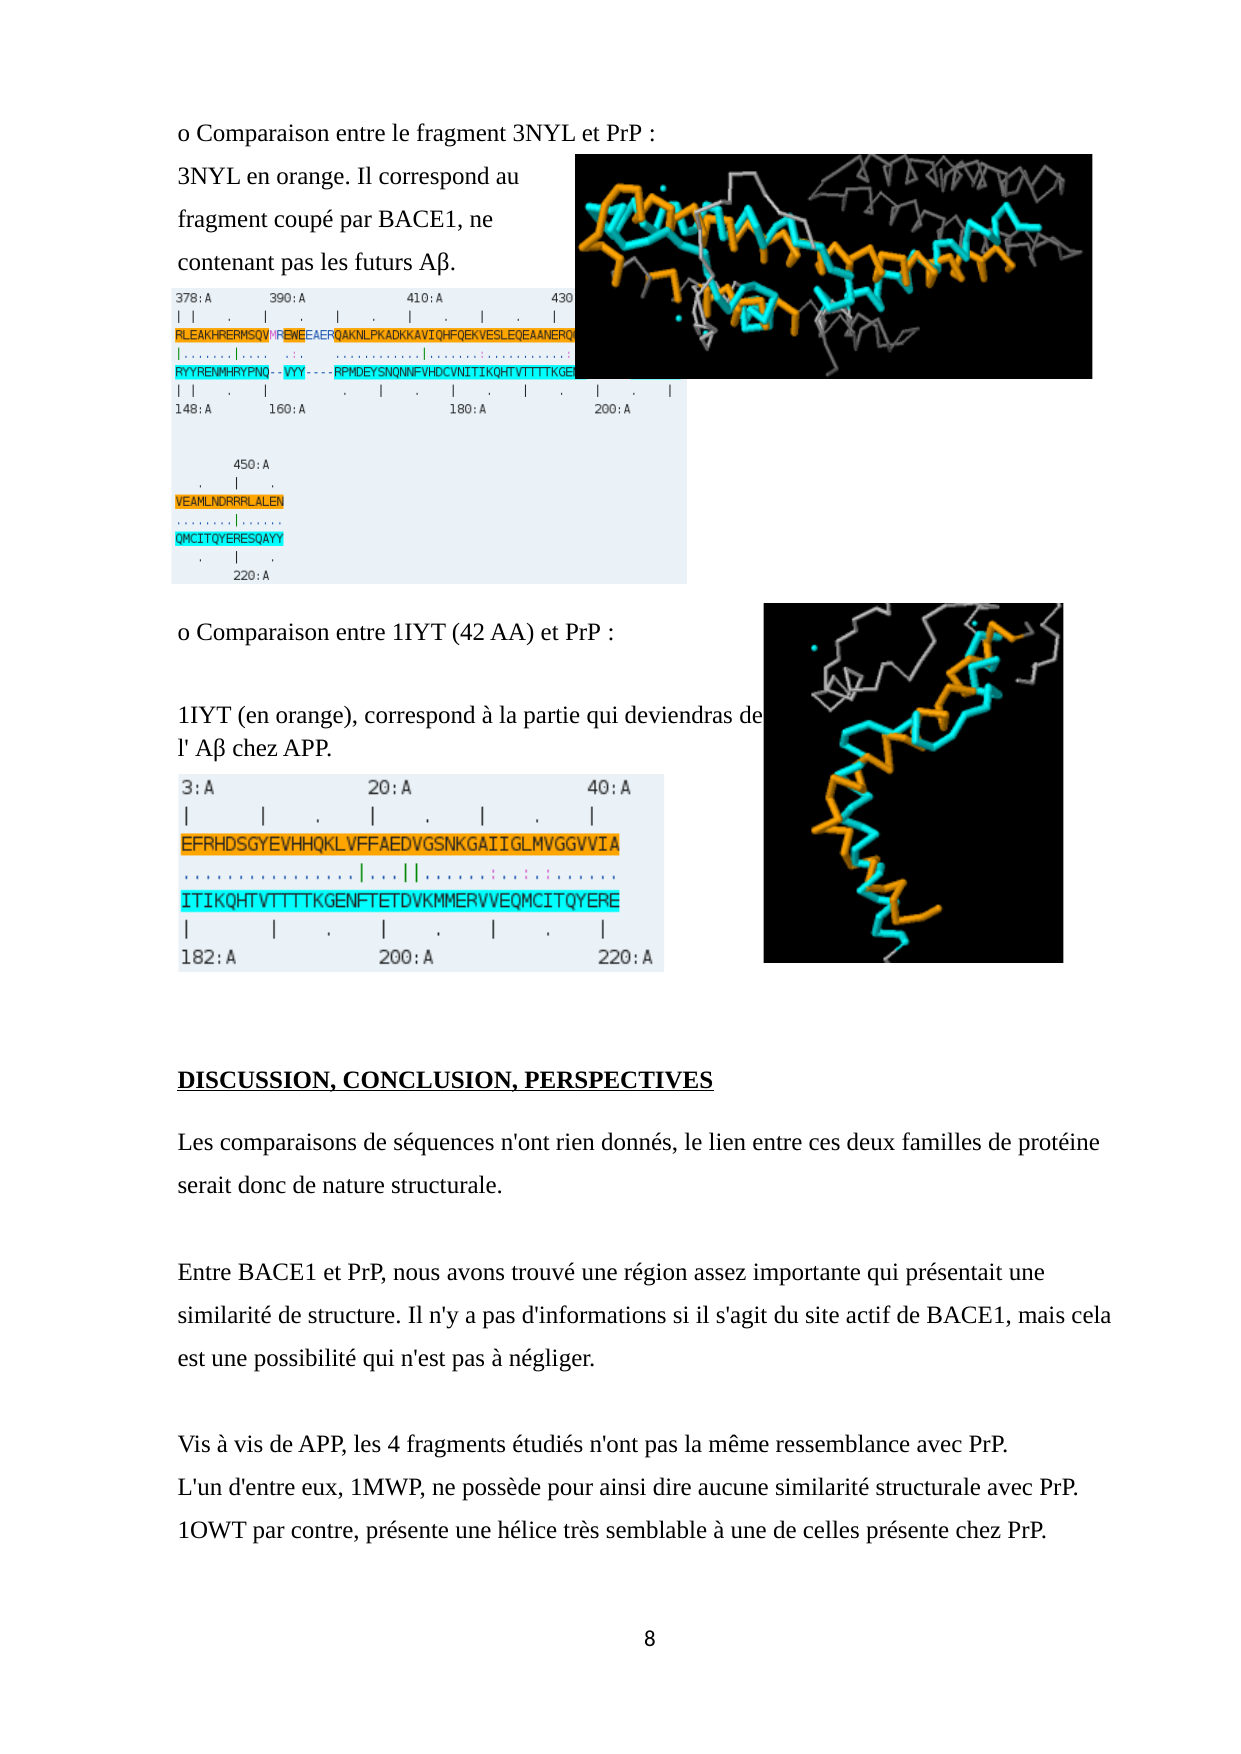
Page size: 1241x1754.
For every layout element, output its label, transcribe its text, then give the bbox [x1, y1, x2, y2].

text Vis à vis de APP, les 4 fragments étudiés n'ont pas la même ressemblance avec PrP. L'un d'entre eux, 1MWP, ne possède pour ainsi dire aucune similarité structurale avec PrP. 1OWT par contre, présente une hélice très semblable à une de celles présente chez PrP. [177, 1429, 1122, 1544]
text [687, 161, 1122, 430]
picture [171, 154, 1093, 584]
subtitle DISCUSSION, CONCLUSION, PERSPECTIVES [177, 1065, 1122, 1094]
subtitle [1064, 617, 1122, 646]
text 1IYT (en orange), correspond à la partie qui deviendras de l' Aβ chez APP. [177, 700, 763, 762]
picture [763, 603, 1064, 963]
picture [178, 774, 665, 972]
text o Comparaison entre le fragment 3NYL et PrP : [177, 118, 1122, 147]
text Les comparaisons de séquences n'ont rien donnés, le lien entre ces deux familles de protéine serait donc de nature structurale. [177, 1127, 1122, 1199]
subtitle o Comparaison entre 1IYT (42 AA) et PrP : [177, 617, 763, 646]
text 3NYL en orange. Il correspond au fragment coupé par BACE1, ne contenant pas les futurs Aβ. [177, 161, 575, 288]
text Entre BACE1 et PrP, nous avons trouvé une région assez importante qui présentait une similarité de structure. Il n'y a pas d'informations si il s'agit du site actif de BACE1, mais cela est une possibilité qui n'est pas à négliger. [177, 1257, 1122, 1372]
text [1064, 700, 1122, 762]
